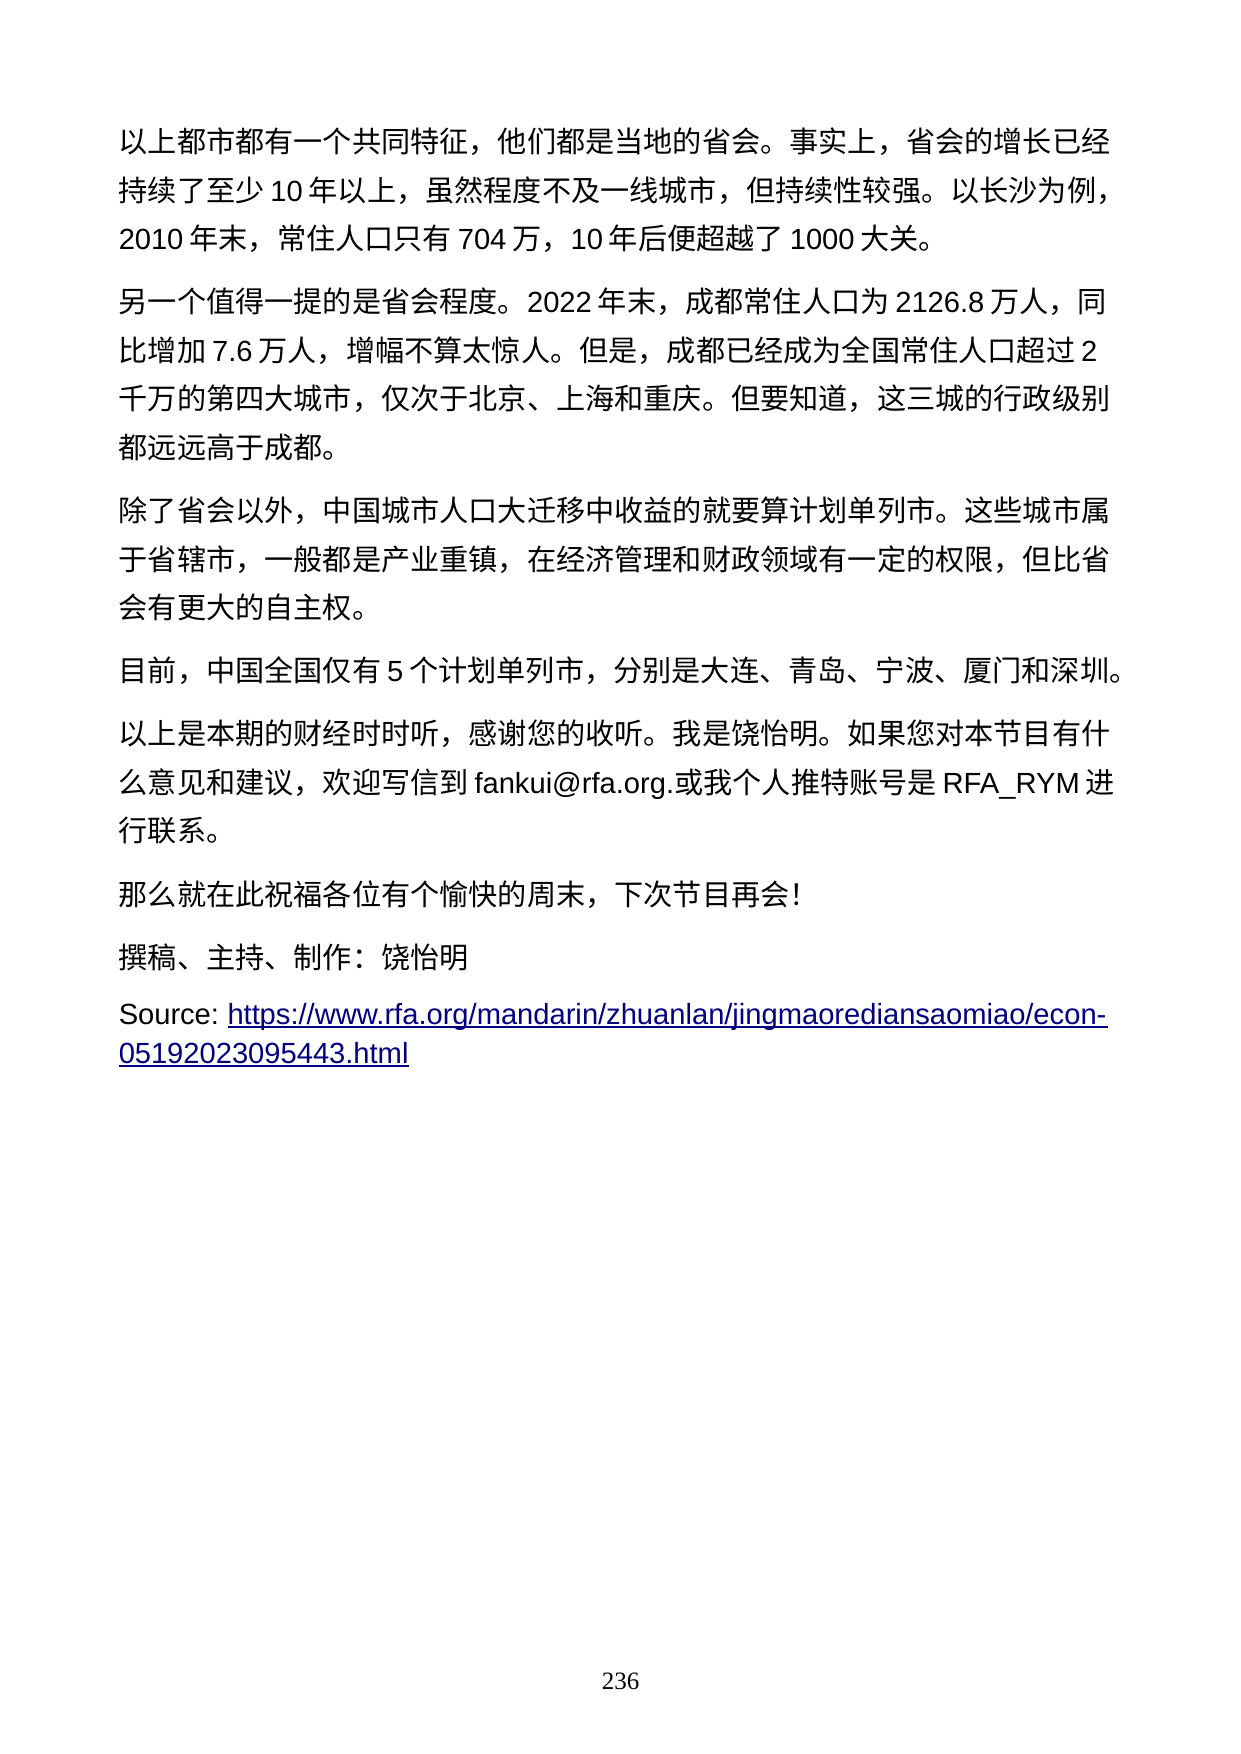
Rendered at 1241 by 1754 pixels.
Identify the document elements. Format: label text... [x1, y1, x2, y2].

text 以上是本期的财经时时听，感谢您的收听。我是饶怡明。如果您对本节目有什么意见和建议，欢迎写信到fankui@rfa.org.或我个人推特账号是RFA_RYM进行联系。 [118, 711, 1122, 850]
text 以上都市都有一个共同特征，他们都是当地的省会。事实上，省会的增长已经持续了至少10年以上，虽然程度不及一线城市，但持续性较强。以长沙为例，2010年末，常住人口只有704万，10年后便超越了1000大关。 [118, 118, 1122, 258]
text 除了省会以外，中国城市人口大迁移中收益的就要算计划单列市。这些城市属于省辖市，一般都是产业重镇，在经济管理和财政领域有一定的权限，但比省会有更大的自主权。 [118, 487, 1122, 627]
text 目前，中国全国仅有5个计划单列市，分别是大连、青岛、宁波、厦门和深圳。 [118, 648, 1122, 690]
text Source: https://www.rfa.org/mandarin/zhuanlan/jingmaorediansaomiao/econ-05192023095443.html [118, 997, 1122, 1069]
text 撰稿、主持、制作：饶怡明 [118, 934, 1122, 976]
text 那么就在此祝福各位有个愉快的周末，下次节目再会！ [118, 871, 1122, 913]
text 另一个值得一提的是省会程度。2022年末，成都常住人口为2126.8万人，同比增加7.6万人，增幅不算太惊人。但是，成都已经成为全国常住人口超过2千万的第四大城市，仅次于北京、上海和重庆。但要知道，这三城的行政级别都远远高于成都。 [118, 279, 1122, 467]
